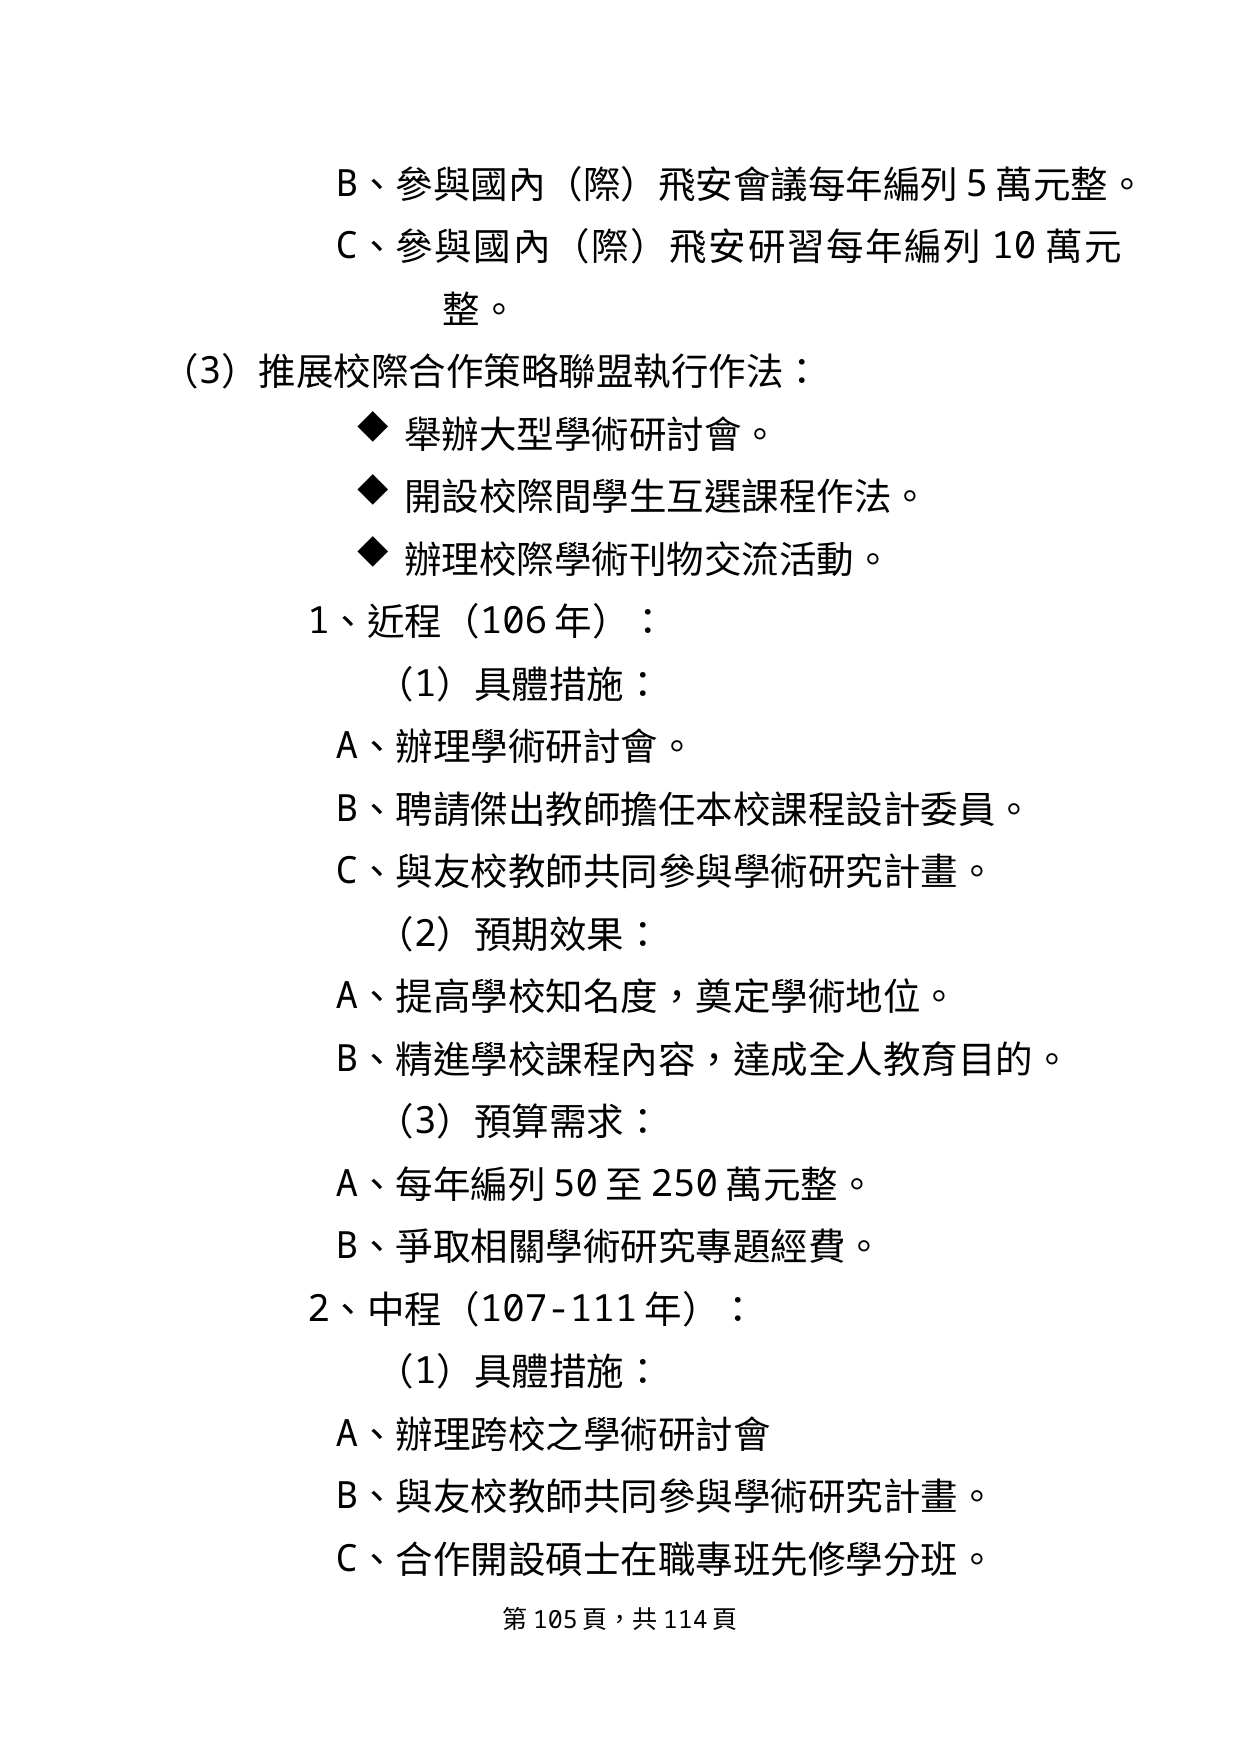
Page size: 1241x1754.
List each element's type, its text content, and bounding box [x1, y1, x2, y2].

list 具體措施： [376, 640, 1122, 703]
list 合作開設碩士在職專班先修學分班。 [335, 1515, 1122, 1578]
list 辦理學術研討會。 [335, 703, 1122, 765]
list 與友校教師共同參與學術研究計畫。 [335, 828, 1122, 890]
list 預期效果： [376, 890, 1122, 953]
list 具體措施： [376, 1328, 1122, 1390]
list 辦理校際學術刊物交流活動。 [354, 515, 1122, 578]
list 中程（107-111年）： [307, 1265, 1122, 1328]
list 開設校際間學生互選課程作法。 [354, 453, 1122, 515]
list 提高學校知名度，奠定學術地位。 [335, 953, 1122, 1015]
list 推展校際合作策略聯盟執行作法： [161, 328, 1122, 390]
list 與友校教師共同參與學術研究計畫。 [335, 1453, 1122, 1515]
list 精進學校課程內容，達成全人教育目的。 [335, 1015, 1122, 1078]
list 舉辦大型學術研討會。 [354, 390, 1122, 453]
list 預算需求： [376, 1078, 1122, 1140]
list 每年編列50至250萬元整。 [335, 1140, 1122, 1203]
list 參與國內（際）飛安研習每年編列10萬元整。 [335, 203, 1122, 328]
list 近程（106年）： [307, 578, 1122, 640]
list 辦理跨校之學術研討會 [335, 1390, 1122, 1453]
list 爭取相關學術研究專題經費。 [335, 1203, 1122, 1265]
list 聘請傑出教師擔任本校課程設計委員。 [335, 765, 1122, 828]
list 參與國內（際）飛安會議每年編列5萬元整。 [335, 140, 1122, 203]
